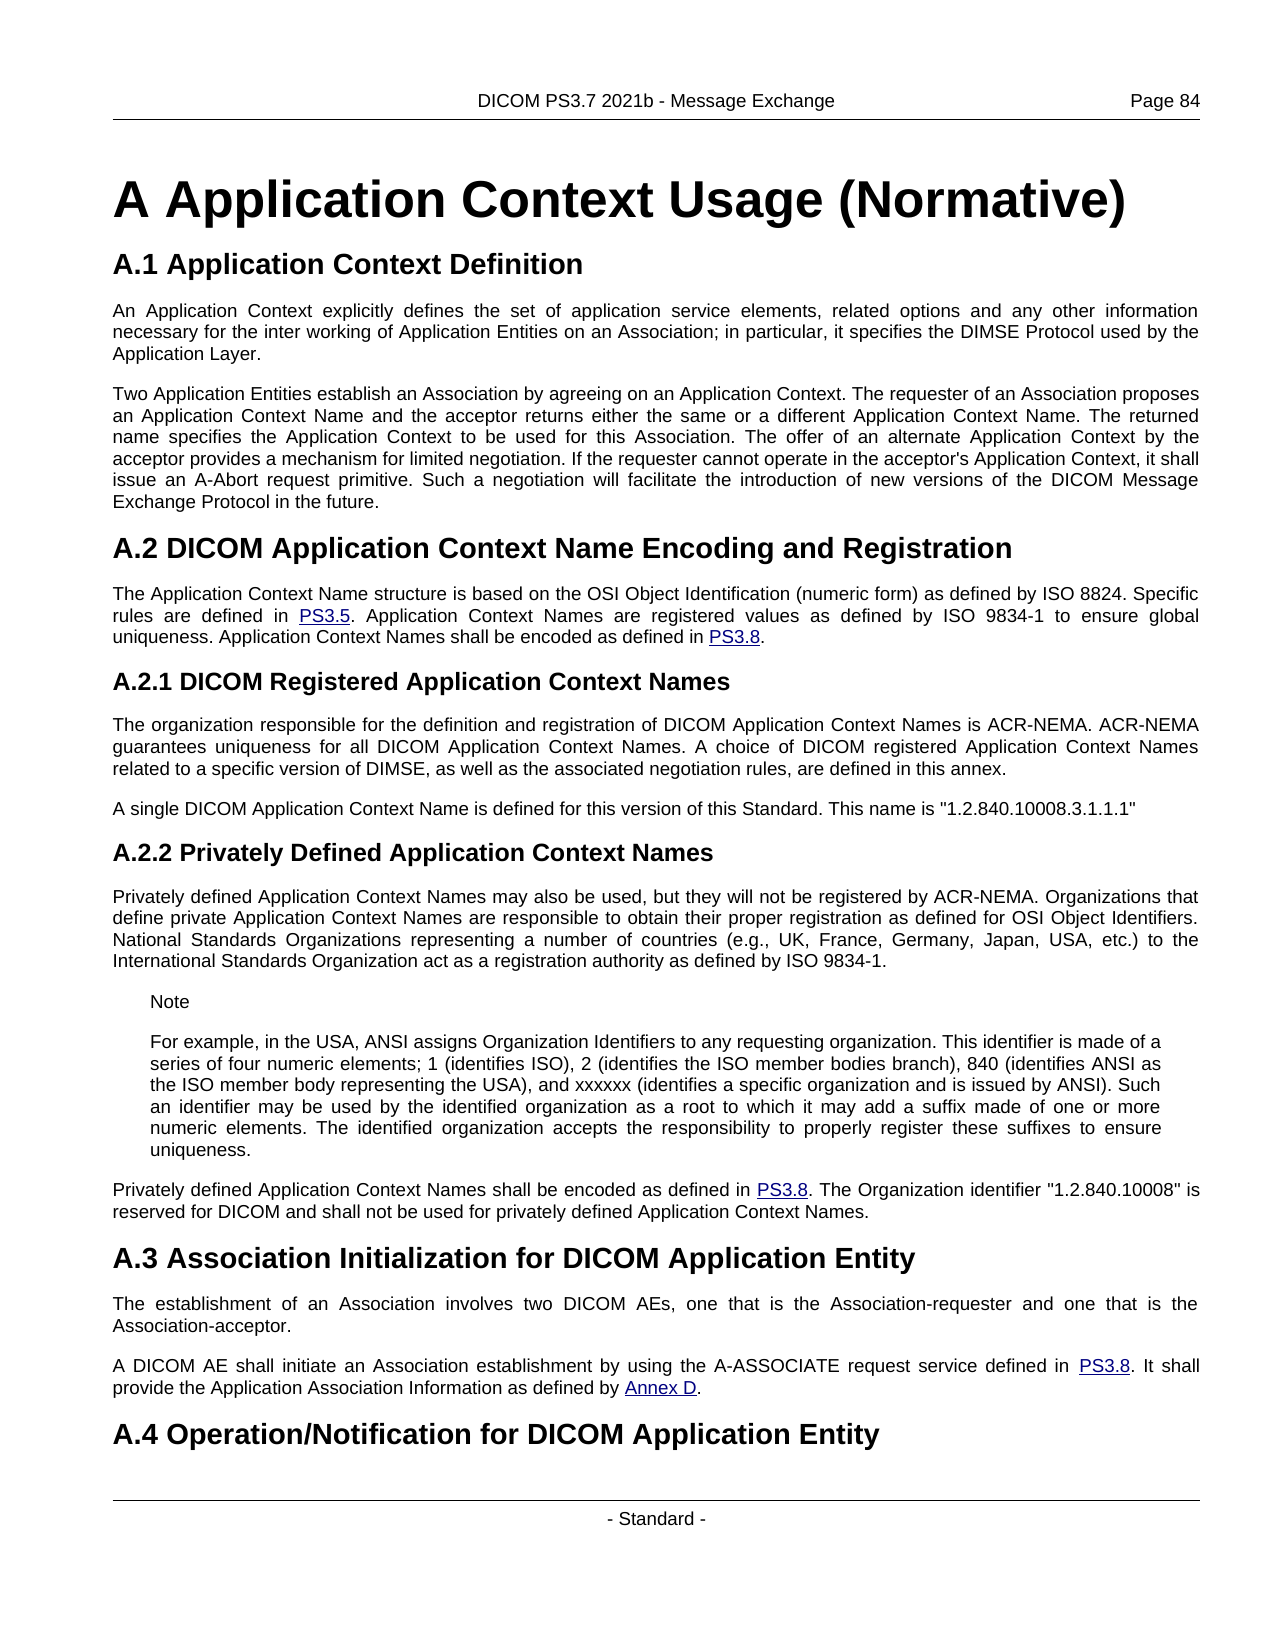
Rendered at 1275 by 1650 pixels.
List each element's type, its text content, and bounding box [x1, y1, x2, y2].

text A.2.2 Privately Defined Application Context Names [112, 838, 1200, 867]
text The establishment of an Association involves two DICOM AEs, one that is the Association-requester and one that is the Association-acceptor. [112, 1293, 1200, 1336]
text A.1 Application Context Definition [112, 247, 1200, 281]
text The Application Context Name structure is based on the OSI Object Identification (numeric form) as defined by ISO 8824. Specific rules are defined in PS3.5. Application Context Names are registered values as defined by ISO 9834-1 to ensure global uniqueness. Application Context Names shall be encoded as defined in PS3.8. [112, 583, 1200, 648]
text A.2 DICOM Application Context Name Encoding and Registration [112, 531, 1200, 564]
text Privately defined Application Context Names shall be encoded as defined in PS3.8. The Organization identifier "1.2.840.10008" is reserved for DICOM and shall not be used for privately defined Application Context Names. [112, 1179, 1200, 1222]
text A.2.1 DICOM Registered Application Context Names [112, 667, 1200, 695]
text A DICOM AE shall initiate an Association establishment by using the A-ASSOCIATE request service defined in PS3.8. It shall provide the Application Association Information as defined by Annex D. [112, 1355, 1200, 1398]
text A Application Context Usage (Normative) [112, 169, 1200, 228]
text A.3 Association Initialization for DICOM Application Entity [112, 1241, 1200, 1274]
text For example, in the USA, ANSI assigns Organization Identifiers to any requesting organization. This identifier is made of a series of four numeric elements; 1 (identifies ISO), 2 (identifies the ISO member bodies branch), 840 (identifies ANSI as the ISO member body representing the USA), and xxxxxx (identifies a specific organization and is issued by ANSI). Such an identifier may be used by the identified organization as a root to which it may add a suffix made of one or more numeric elements. The identified organization accepts the responsibility to properly register these suffixes to ensure uniqueness. [150, 1031, 1162, 1160]
text Note [150, 990, 1162, 1012]
text Privately defined Application Context Names may also be used, but they will not be registered by ACR-NEMA. Organizations that define private Application Context Names are responsible to obtain their proper registration as defined for OSI Object Identifiers. National Standards Organizations representing a number of countries (e.g., UK, France, Germany, Japan, USA, etc.) to the International Standards Organization act as a registration authority as defined by ISO 9834-1. [112, 885, 1200, 972]
text The organization responsible for the definition and registration of DICOM Application Context Names is ACR-NEMA. ACR-NEMA guarantees uniqueness for all DICOM Application Context Names. A choice of DICOM registered Application Context Names related to a specific version of DIMSE, as well as the associated negotiation rules, are defined in this annex. [112, 714, 1200, 779]
text An Application Context explicitly defines the set of application service elements, related options and any other information necessary for the inter working of Application Entities on an Association; in particular, it specifies the DIMSE Protocol used by the Application Layer. [112, 299, 1200, 364]
text A.4 Operation/Notification for DICOM Application Entity [112, 1417, 1200, 1450]
text Two Application Entities establish an Association by agreeing on an Application Context. The requester of an Association proposes an Application Context Name and the acceptor returns either the same or a different Application Context Name. The returned name specifies the Application Context to be used for this Association. The offer of an alternate Application Context by the acceptor provides a mechanism for limited negotiation. If the requester cannot operate in the acceptor's Application Context, it shall issue an A-Abort request primitive. Such a negotiation will facilitate the introduction of new versions of the DICOM Message Exchange Protocol in the future. [112, 383, 1200, 512]
text A single DICOM Application Context Name is defined for this version of this Standard. This name is "1.2.840.10008.3.1.1.1" [112, 798, 1200, 819]
